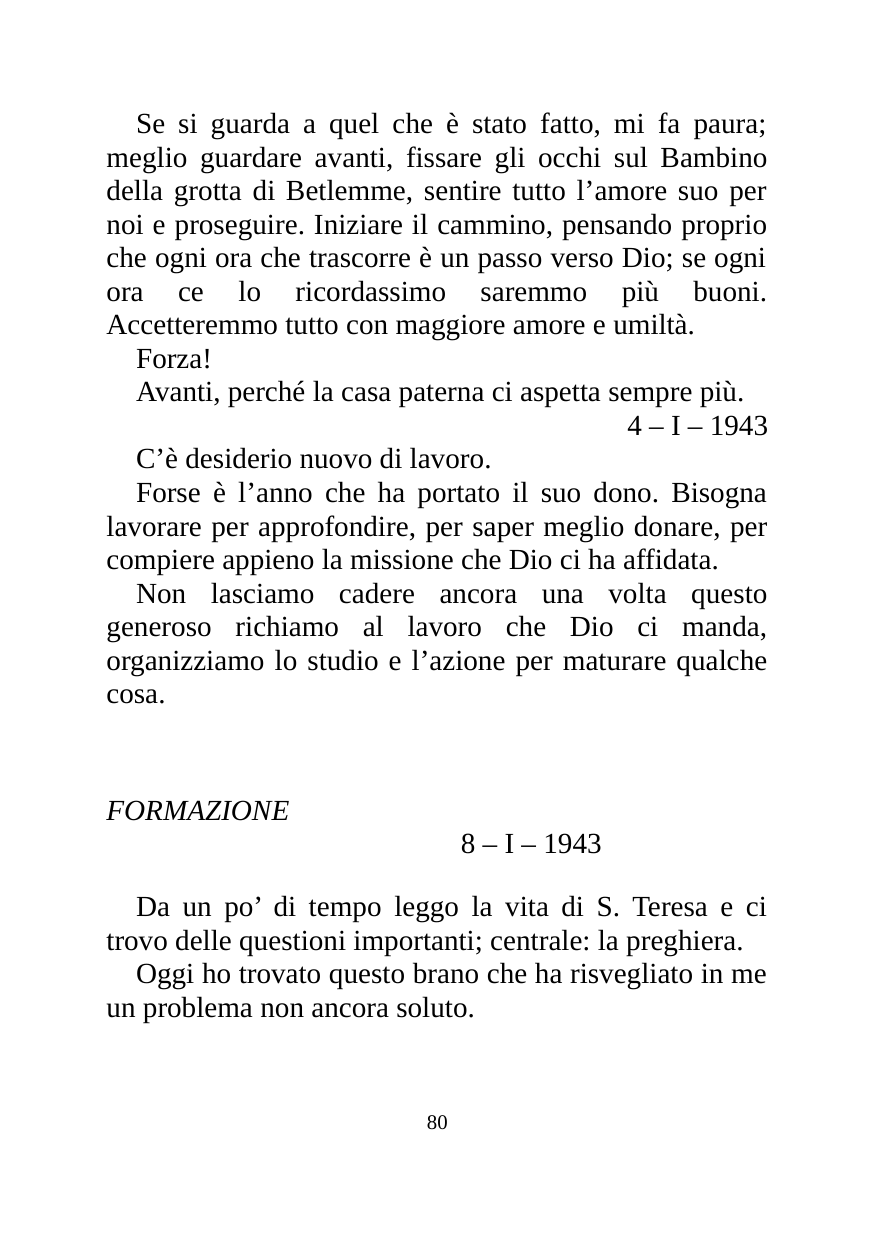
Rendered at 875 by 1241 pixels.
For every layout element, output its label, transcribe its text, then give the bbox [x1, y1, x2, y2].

text Se si guarda a quel che è stato fatto, mi fa paura; meglio guardare avanti, fissare gli occhi sul Bambino della grotta di Betlemme, sentire tutto l’amore suo per noi e proseguire. Iniziare il cammino, pensando proprio che ogni ora che trascorre è un passo verso Dio; se ogni ora ce lo ricordassimo saremmo più buoni. Accetteremmo tutto con maggiore amore e umiltà. [106, 106, 768, 341]
text Da un po’ di tempo leggo la vita di S. Teresa e ci trovo delle questioni importanti; centrale: la preghiera. [106, 889, 768, 956]
text C’è desiderio nuovo di lavoro. [106, 442, 768, 475]
subtitle FORMAZIONE 8 – I – 1943 [106, 793, 768, 860]
text Forse è l’anno che ha portato il suo dono. Bisogna lavorare per approfondire, per saper meglio donare, per compiere appieno la missione che Dio ci ha affidata. [106, 475, 768, 576]
text Forza! [106, 341, 768, 374]
text 4 – I – 1943 [106, 408, 768, 442]
text Oggi ho trovato questo brano che ha risvegliato in me un problema non ancora soluto. [106, 956, 768, 1023]
text Avanti, perché la casa paterna ci aspetta sempre più. [106, 374, 768, 408]
text Non lasciamo cadere ancora una volta questo generoso richiamo al lavoro che Dio ci manda, organizziamo lo studio e l’azione per maturare qualche cosa. [106, 576, 768, 710]
